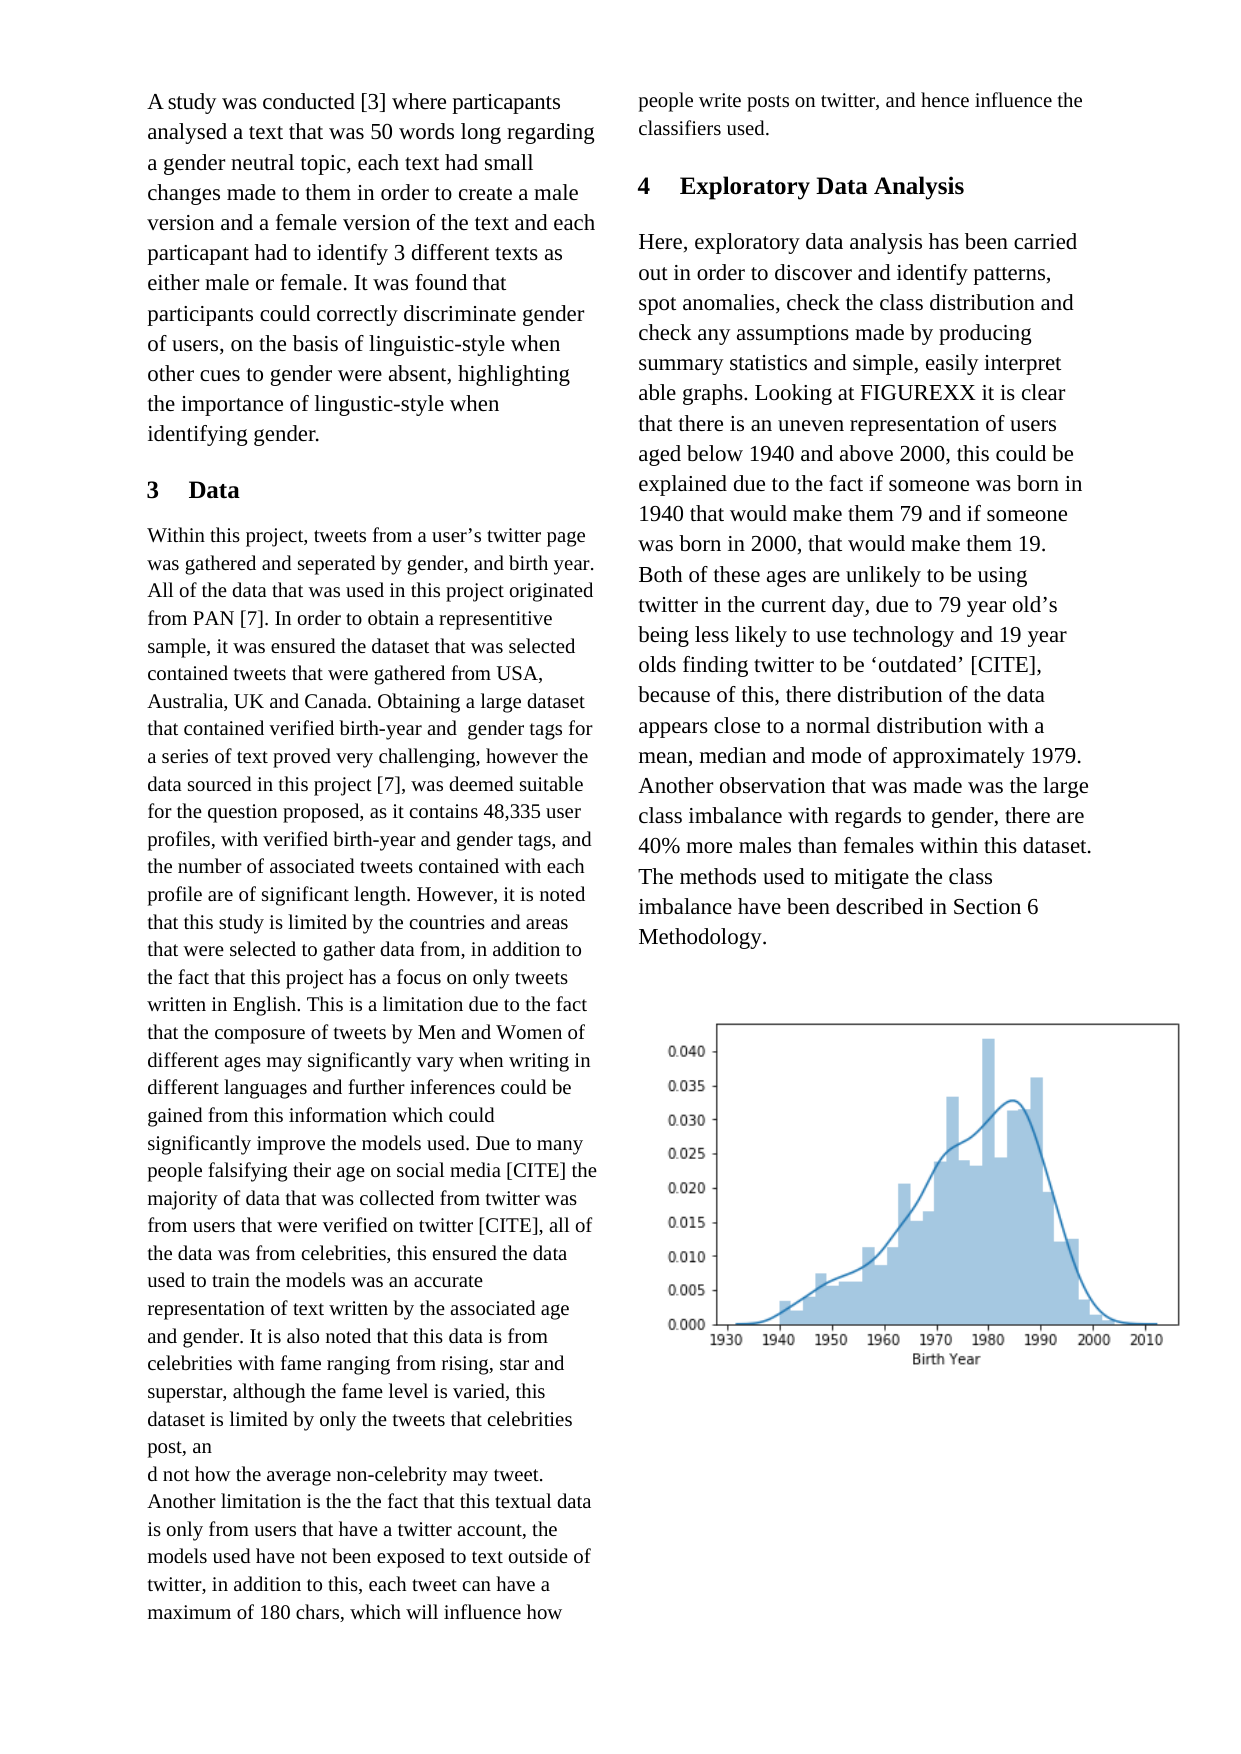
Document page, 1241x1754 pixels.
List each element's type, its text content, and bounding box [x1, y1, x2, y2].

text people write posts on twitter, and hence influence the classifiers used. [638, 88, 1093, 140]
text A study was conducted [3] where particapants analysed a text that was 50 words long regarding a gender neutral topic, each text had small changes made to them in order to create a male version and a female version of the text and each particapant had to identify 3 different texts as either male or female. It was found that participants could correctly discriminate gender of users, on the basis of linguistic-style when other cues to gender were absent, highlighting the importance of lingustic-style when identifying gender. [147, 88, 602, 447]
text Within this project, tweets from a user’s twitter page was gathered and seperated by gender, and birth year. All of the data that was used in this project originated from PAN [7]. In order to obtain a representitive sample, it was ensured the dataset that was selected contained tweets that were gathered from USA, Australia, UK and Canada. Obtaining a large dataset that contained verified birth-year and gender tags for a series of text proved very challenging, however the data sourced in this project [7], was deemed suitable for the question proposed, as it contains 48,335 user profiles, with verified birth-year and gender tags, and the number of associated tweets contained with each profile are of significant length. However, it is noted that this study is limited by the countries and areas that were selected to gather data from, in addition to the fact that this project has a focus on only tweets written in English. This is a limitation due to the fact that the composure of tweets by Men and Women of different ages may significantly vary when writing in different languages and further inferences could be gained from this information which could significantly improve the models used. Due to many people falsifying their age on social media [CITE] the majority of data that was collected from twitter was from users that were verified on twitter [CITE], all of the data was from celebrities, this ensured the data used to train the models was an accurate representation of text written by the associated age and gender. It is also noted that this data is from celebrities with fame ranging from rising, star and superstar, although the fame level is varied, this dataset is limited by only the tweets that celebrities post, an [147, 523, 602, 1458]
text Here, exploratory data analysis has been carried out in order to discover and identify patterns, spot anomalies, check the class distribution and check any assumptions made by producing summary statistics and simple, easily interpret able graphs. Looking at FIGUREXX it is clear that there is an uneven representation of users aged below 1940 and above 2000, this could be explained due to the fact if someone was born in 1940 that would make them 79 and if someone was born in 2000, that would make them 19. Both of these ages are unlikely to be using twitter in the current day, due to 79 year old’s being less likely to use technology and 19 year olds finding twitter to be ‘outdated’ [CITE], because of this, there distribution of the data appears close to a normal distribution with a mean, median and mode of approximately 1979. Another observation that was made was the large class imbalance with regards to gender, there are 40% more males than females within this dataset. The methods used to mitigate the class imbalance have been described in Section 6 Methodology. [638, 228, 1093, 949]
list Exploratory Data Analysis [637, 171, 1093, 200]
picture [657, 1010, 1192, 1377]
list Data [146, 476, 602, 504]
text d not how the average non-celebrity may tweet. Another limitation is the the fact that this textual data is only from users that have a twitter account, the models used have not been exposed to text outside of twitter, in addition to this, each tweet can have a maximum of 180 chars, which will influence how [147, 1462, 602, 1624]
